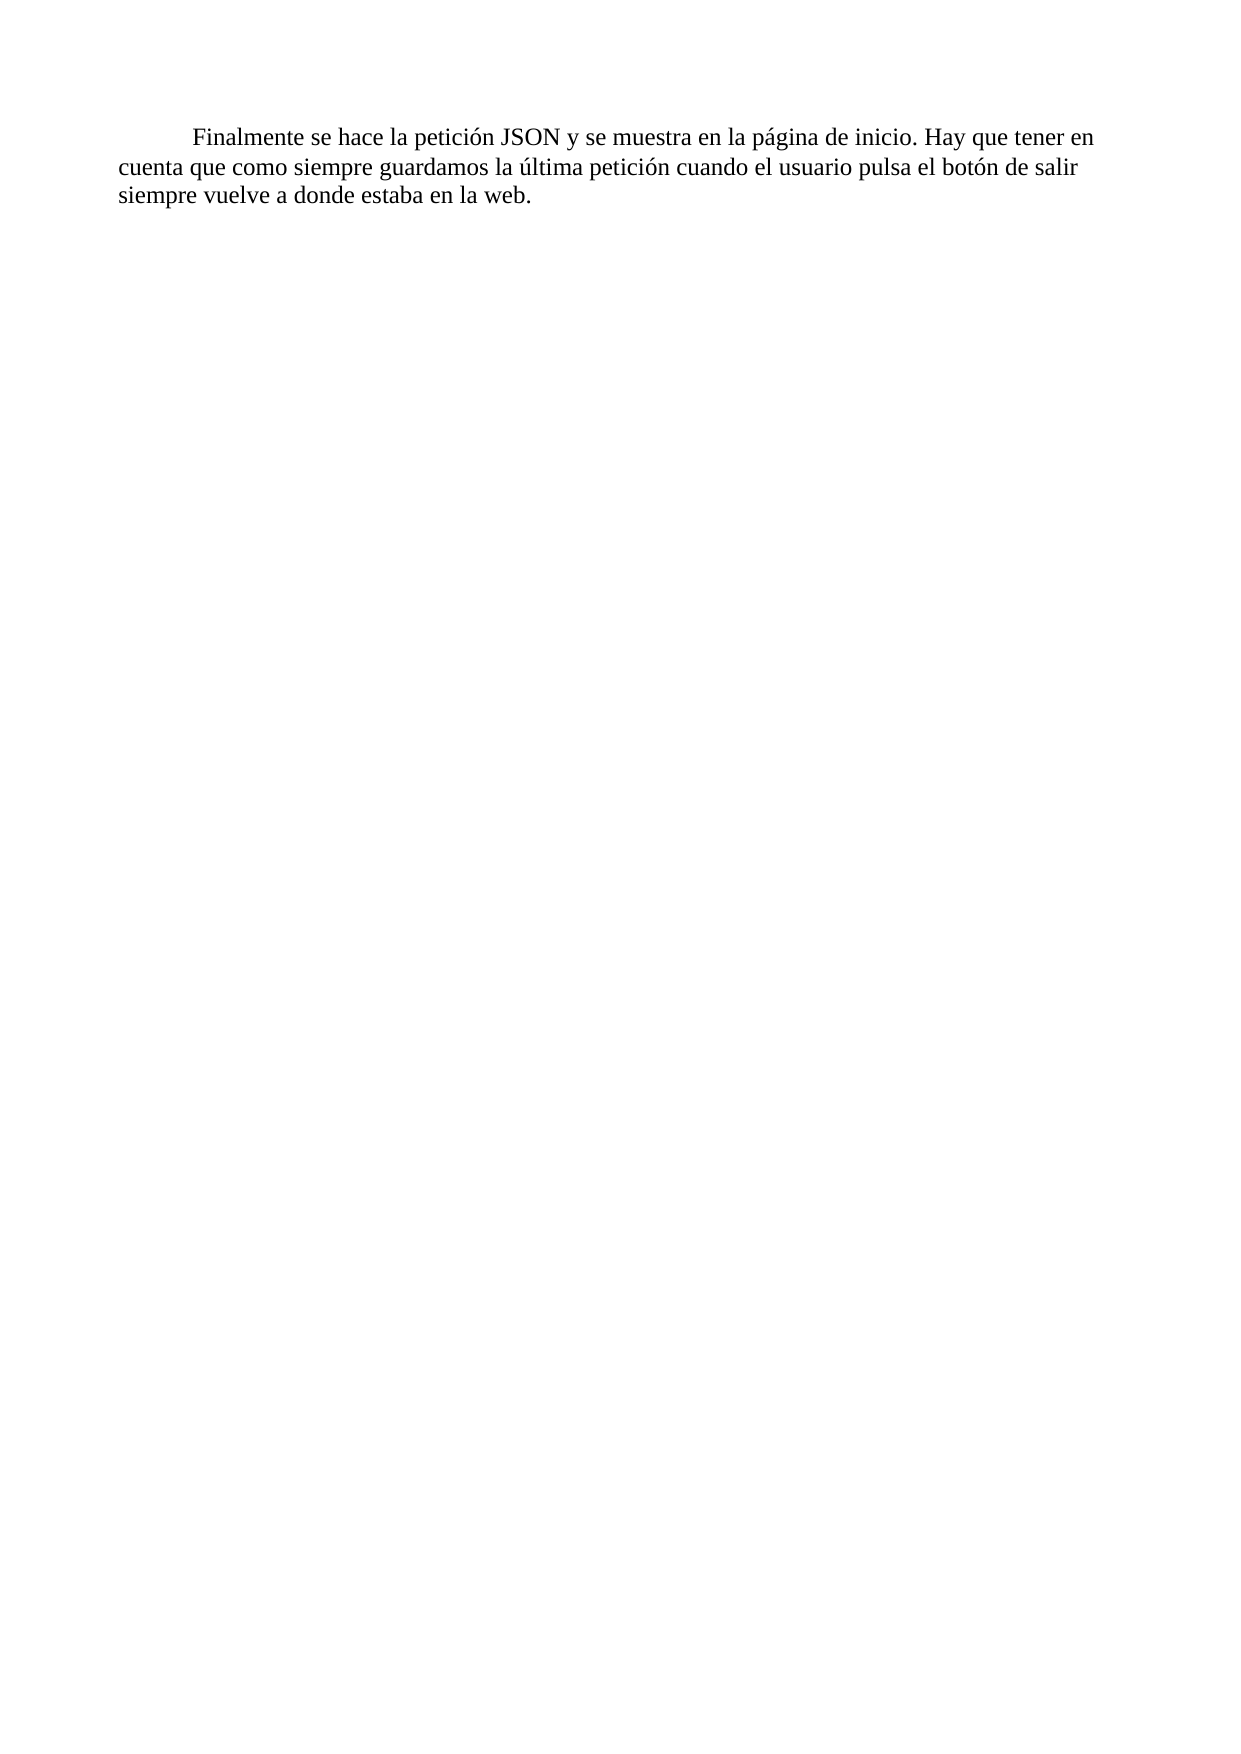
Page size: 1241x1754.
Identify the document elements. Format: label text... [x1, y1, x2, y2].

text Finalmente se hace la petición JSON y se muestra en la página de inicio. Hay que tener en cuenta que como siempre guardamos la última petición cuando el usuario pulsa el botón de salir siempre vuelve a donde estaba en la web. [118, 118, 1122, 209]
